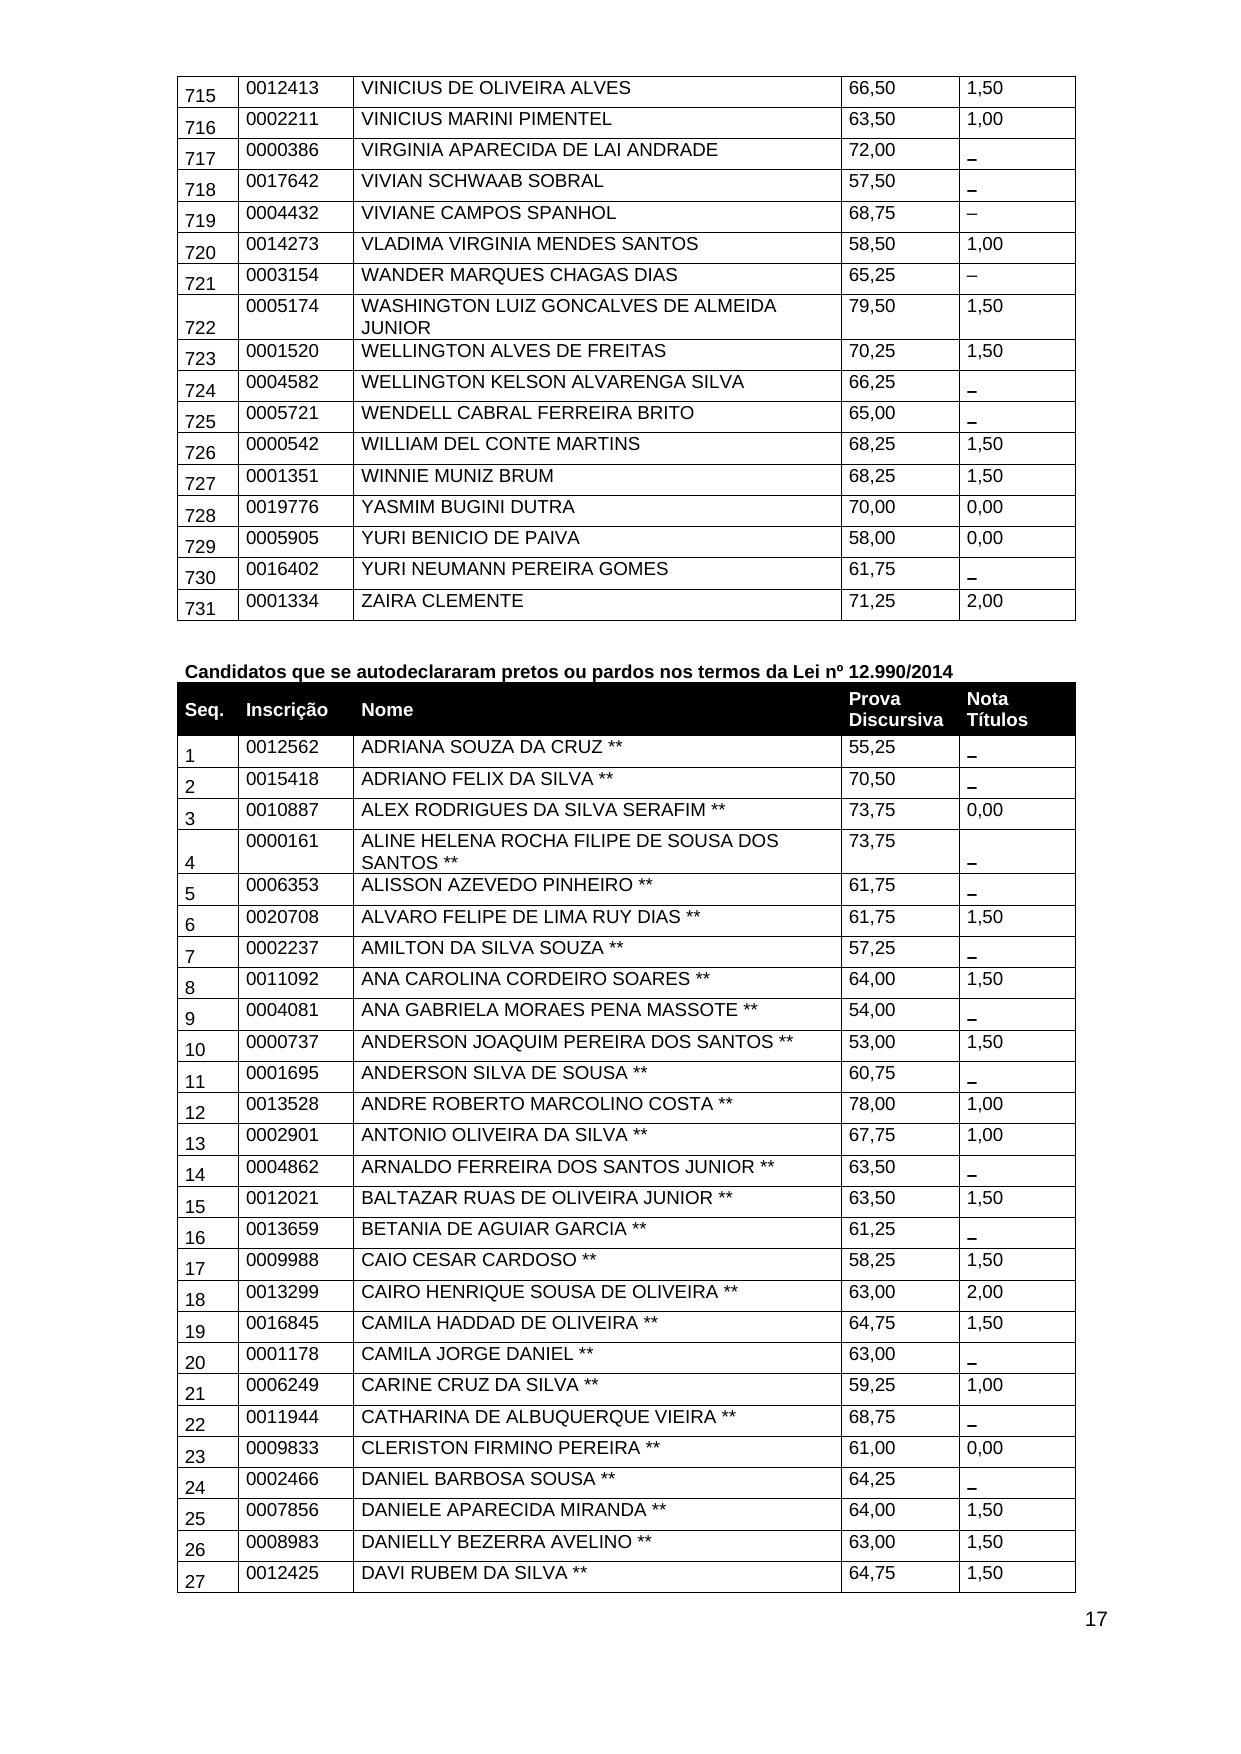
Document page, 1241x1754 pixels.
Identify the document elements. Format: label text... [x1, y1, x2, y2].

table_cell WILLIAM DEL CONTE MARTINS [354, 433, 841, 463]
table_cell 79,50 [842, 295, 959, 338]
table_cell – [960, 1343, 1075, 1373]
table_cell 0013528 [239, 1093, 353, 1123]
table_header [960, 1499, 1075, 1530]
table_cell 63,50 [842, 1187, 959, 1217]
table_header [239, 1218, 353, 1248]
table_header [239, 1343, 353, 1373]
table_header [960, 1093, 1075, 1123]
table_header [354, 874, 841, 905]
table_cell 0005905 [239, 527, 353, 557]
table_cell 5 [178, 874, 238, 904]
table_cell 715 [178, 77, 238, 107]
table_cell 1,50 [960, 465, 1075, 495]
table_header [354, 1468, 841, 1498]
table_cell 1,50 [960, 1562, 1075, 1592]
table_cell – [960, 170, 1075, 201]
table_header [842, 233, 959, 263]
table_header [842, 108, 959, 138]
table_header [178, 170, 238, 201]
table_cell 63,00 [842, 1343, 959, 1373]
table_cell 0016845 [239, 1312, 353, 1342]
table_cell 58,00 [842, 527, 959, 557]
table_header [960, 1218, 1075, 1248]
table_header [178, 496, 238, 526]
table_header [960, 233, 1075, 263]
table_cell 67,75 [842, 1124, 959, 1154]
table_cell WASHINGTON LUIZ GONCALVES DE ALMEIDA JUNIOR [354, 295, 841, 338]
table_header [354, 77, 841, 107]
table_header [354, 1031, 841, 1061]
table_cell 0001334 [239, 590, 353, 620]
table_cell 0004081 [239, 999, 353, 1029]
table_cell – [960, 1156, 1075, 1186]
table_cell 73,75 [842, 830, 959, 873]
table_header [239, 999, 353, 1030]
table_header [842, 1343, 959, 1373]
table_cell 65,00 [842, 402, 959, 432]
table_header [842, 465, 959, 495]
table_header [960, 1031, 1075, 1061]
table_header [239, 1562, 353, 1592]
table_header [239, 830, 353, 873]
table_cell CARINE CRUZ DA SILVA ** [354, 1374, 841, 1404]
table_cell 0000737 [239, 1031, 353, 1061]
table_cell 727 [178, 465, 238, 495]
table_cell ADRIANA SOUZA DA CRUZ ** [354, 736, 841, 767]
table_header [178, 1218, 238, 1248]
table_header [354, 1499, 841, 1530]
table_cell 12 [178, 1093, 238, 1123]
table_header [178, 830, 238, 873]
table_header [842, 937, 959, 967]
table_header [178, 1437, 238, 1467]
table_header [167, 76, 1111, 1593]
table_header [354, 937, 841, 967]
table_header [239, 590, 353, 620]
table_cell 57,25 [842, 937, 959, 967]
table_cell 19 [178, 1312, 238, 1342]
table_cell DANIELLY BEZERRA AVELINO ** [354, 1531, 841, 1561]
table_cell 0009988 [239, 1249, 353, 1279]
table_cell 0001520 [239, 340, 353, 370]
table_header [239, 1124, 353, 1155]
table_header [842, 874, 959, 905]
table_header [178, 1093, 238, 1123]
table_cell 724 [178, 371, 238, 401]
table_header [178, 433, 238, 464]
table_header [178, 1499, 238, 1530]
table_header [178, 874, 238, 905]
table_header [178, 1281, 238, 1311]
table_cell 9 [178, 999, 238, 1029]
table_cell 730 [178, 558, 238, 588]
table_header [239, 736, 353, 767]
table_cell 0006249 [239, 1374, 353, 1404]
table_header [960, 830, 1075, 873]
table_header [842, 1218, 959, 1248]
table_cell – [960, 937, 1075, 967]
table_cell [177, 621, 1076, 651]
table_cell 0012413 [239, 77, 353, 107]
table_header [354, 1281, 841, 1311]
table_cell 66,25 [842, 371, 959, 401]
table_cell 64,00 [842, 968, 959, 998]
table_cell DANIEL BARBOSA SOUSA ** [354, 1468, 841, 1498]
table_header [354, 433, 841, 464]
table_cell 0017642 [239, 170, 353, 201]
table_header [239, 433, 353, 464]
table_header [842, 295, 959, 339]
table_header [239, 1312, 353, 1342]
table_cell 1,50 [960, 1187, 1075, 1217]
table_header [960, 1531, 1075, 1561]
table_cell 4 [178, 830, 238, 873]
table_header [354, 1156, 841, 1186]
table_header [960, 1156, 1075, 1186]
table_cell 68,75 [842, 1406, 959, 1436]
table_cell 1,00 [960, 1093, 1075, 1123]
table_header [960, 1343, 1075, 1373]
table_cell 0010887 [239, 799, 353, 829]
table_header [842, 340, 959, 370]
table_cell – [960, 999, 1075, 1029]
table_header [842, 1062, 959, 1092]
table_header [239, 139, 353, 169]
table_header [178, 371, 238, 401]
table_cell ANA GABRIELA MORAES PENA MASSOTE ** [354, 999, 841, 1029]
table_header [178, 1249, 238, 1280]
table_header [842, 968, 959, 998]
table_cell 78,00 [842, 1093, 959, 1123]
table_header [178, 590, 238, 620]
table_header [178, 77, 238, 107]
table_cell 11 [178, 1062, 238, 1092]
table_cell BETANIA DE AGUIAR GARCIA ** [354, 1218, 841, 1248]
table_cell 7 [178, 937, 238, 967]
table_header [239, 937, 353, 967]
table_header [354, 906, 841, 936]
table_header [178, 1562, 238, 1592]
table_cell – [960, 830, 1075, 873]
table_cell 70,25 [842, 340, 959, 370]
table_header [178, 1406, 238, 1436]
table_header [178, 139, 238, 169]
table_cell 72,00 [842, 139, 959, 169]
table_cell – [960, 874, 1075, 904]
table_header [178, 527, 238, 557]
table_cell VIVIAN SCHWAAB SOBRAL [354, 170, 841, 201]
table_cell CLERISTON FIRMINO PEREIRA ** [354, 1437, 841, 1467]
table_cell 1 [178, 736, 238, 767]
table_header [960, 496, 1075, 526]
table_cell 726 [178, 433, 238, 463]
table_header [178, 1374, 238, 1405]
table_cell 59,25 [842, 1374, 959, 1404]
table_header [239, 1531, 353, 1561]
table_header [960, 1406, 1075, 1436]
table_cell 0,00 [960, 496, 1075, 526]
table_cell 0004582 [239, 371, 353, 401]
table_cell YASMIM BUGINI DUTRA [354, 496, 841, 526]
table_header [239, 108, 353, 138]
table_header [842, 590, 959, 620]
table_cell 1,50 [960, 1312, 1075, 1342]
table_cell 1,00 [960, 108, 1075, 138]
table_header [178, 558, 238, 589]
table_cell 6 [178, 906, 238, 936]
table_header [178, 108, 238, 138]
table_header [239, 340, 353, 370]
table_cell 64,75 [842, 1562, 959, 1592]
table_cell 1,00 [960, 1124, 1075, 1154]
table_cell 2,00 [960, 590, 1075, 620]
table_cell Nota Títulos [960, 683, 1075, 735]
table_cell 0005174 [239, 295, 353, 338]
table_header [178, 1343, 238, 1373]
table_cell 722 [178, 295, 238, 338]
table_cell ALEX RODRIGUES DA SILVA SERAFIM ** [354, 799, 841, 829]
table_cell 55,25 [842, 736, 959, 767]
table_header [239, 233, 353, 263]
table_header [960, 906, 1075, 936]
table_header [178, 937, 238, 967]
table_header [960, 402, 1075, 432]
table_header [239, 558, 353, 589]
table_cell – [960, 264, 1075, 294]
table_header [178, 340, 238, 370]
table_header [354, 170, 841, 201]
table_header [354, 590, 841, 620]
table_cell 1,50 [960, 340, 1075, 370]
table_header [354, 1531, 841, 1561]
table_cell 61,75 [842, 874, 959, 904]
table_cell 57,50 [842, 170, 959, 201]
table_header [354, 465, 841, 495]
table_cell 1,00 [960, 233, 1075, 263]
table_cell 0004862 [239, 1156, 353, 1186]
table_cell 65,25 [842, 264, 959, 294]
table_header [239, 465, 353, 495]
table_cell 22 [178, 1406, 238, 1436]
table_cell 60,75 [842, 1062, 959, 1092]
table_cell 0002901 [239, 1124, 353, 1154]
table_cell DANIELE APARECIDA MIRANDA ** [354, 1499, 841, 1529]
table_header [354, 558, 841, 589]
table_header [239, 1249, 353, 1280]
table_header [842, 527, 959, 557]
table_header [842, 1249, 959, 1280]
table_cell 0008983 [239, 1531, 353, 1561]
table_cell 68,75 [842, 202, 959, 232]
table_cell – [960, 1468, 1075, 1498]
table_header [960, 999, 1075, 1030]
table_header [960, 1374, 1075, 1405]
table_header [178, 799, 238, 829]
table_header [354, 1562, 841, 1592]
table_header [239, 1468, 353, 1498]
table_cell ANDRE ROBERTO MARCOLINO COSTA ** [354, 1093, 841, 1123]
table_header [960, 433, 1075, 464]
table_cell 66,50 [842, 77, 959, 107]
table_header [178, 1062, 238, 1092]
table_cell 0012021 [239, 1187, 353, 1217]
table_header [842, 1374, 959, 1405]
table_header [842, 558, 959, 589]
table_cell ANTONIO OLIVEIRA DA SILVA ** [354, 1124, 841, 1154]
table_cell Candidatos que se autodeclararam pretos ou pardos nos termos da Lei nº 12.990/2014 [177, 651, 1076, 682]
table_header [842, 371, 959, 401]
table_cell 58,25 [842, 1249, 959, 1279]
table_header [239, 1062, 353, 1092]
table_header [842, 768, 959, 798]
table_cell 718 [178, 170, 238, 201]
table_header [239, 874, 353, 905]
table_header [842, 1031, 959, 1061]
table_header [960, 465, 1075, 495]
table_header [178, 1531, 238, 1561]
table_cell 720 [178, 233, 238, 263]
table_cell 0019776 [239, 496, 353, 526]
table_header [842, 1281, 959, 1311]
table_header [842, 1124, 959, 1155]
table_cell VIRGINIA APARECIDA DE LAI ANDRADE [354, 139, 841, 169]
table_cell 70,00 [842, 496, 959, 526]
table_cell 20 [178, 1343, 238, 1373]
table_cell 63,50 [842, 108, 959, 138]
table_header [239, 264, 353, 294]
table_header [239, 799, 353, 829]
table_header [960, 736, 1075, 767]
table_header [354, 1093, 841, 1123]
table_cell 0,00 [960, 799, 1075, 829]
table_cell ZAIRA CLEMENTE [354, 590, 841, 620]
table_header [239, 1187, 353, 1217]
table_cell – [960, 1218, 1075, 1248]
table_cell 70,50 [842, 768, 959, 798]
table_cell 16 [178, 1218, 238, 1248]
table_cell CAIO CESAR CARDOSO ** [354, 1249, 841, 1279]
table_cell – [960, 558, 1075, 588]
table_header [842, 264, 959, 294]
table_cell 63,00 [842, 1281, 959, 1311]
table_header [960, 1437, 1075, 1467]
table_cell 0016402 [239, 558, 353, 588]
table_cell 0,00 [960, 1437, 1075, 1467]
table_header [960, 295, 1075, 339]
table_cell 731 [178, 590, 238, 620]
table_cell 14 [178, 1156, 238, 1186]
table_header [842, 736, 959, 767]
table_cell 0004432 [239, 202, 353, 232]
table_header [239, 1093, 353, 1123]
table_cell 1,50 [960, 1499, 1075, 1529]
table_cell 61,75 [842, 558, 959, 588]
table_header [842, 402, 959, 432]
table_header [239, 968, 353, 998]
table_header [960, 1124, 1075, 1155]
table_cell 0000161 [239, 830, 353, 873]
table_header [354, 1374, 841, 1405]
table_cell 64,25 [842, 1468, 959, 1498]
table_header [178, 736, 238, 767]
table_header [842, 433, 959, 464]
table_header [842, 906, 959, 936]
table_header [354, 799, 841, 829]
table_header [239, 768, 353, 798]
table_cell 0,00 [960, 527, 1075, 557]
table_cell 723 [178, 340, 238, 370]
table_header [178, 768, 238, 798]
table_header [960, 77, 1075, 107]
table_cell CAMILA HADDAD DE OLIVEIRA ** [354, 1312, 841, 1342]
table_cell 0015418 [239, 768, 353, 798]
table_header [960, 139, 1075, 169]
table_cell 717 [178, 139, 238, 169]
table_cell ALINE HELENA ROCHA FILIPE DE SOUSA DOS SANTOS ** [354, 830, 841, 873]
table_cell 0002237 [239, 937, 353, 967]
table_cell 0007856 [239, 1499, 353, 1529]
table_header [842, 139, 959, 169]
table_cell 0001695 [239, 1062, 353, 1092]
table_cell 0002211 [239, 108, 353, 138]
table_cell VLADIMA VIRGINIA MENDES SANTOS [354, 233, 841, 263]
table_cell 17 [178, 1249, 238, 1279]
table_header [239, 527, 353, 557]
table_header [354, 1343, 841, 1373]
table_cell ADRIANO FELIX DA SILVA ** [354, 768, 841, 798]
table_header [960, 590, 1075, 620]
table_cell 0011944 [239, 1406, 353, 1436]
table_cell YURI BENICIO DE PAIVA [354, 527, 841, 557]
table_cell 0009833 [239, 1437, 353, 1467]
table_cell 1,50 [960, 1031, 1075, 1061]
table_cell ANDERSON SILVA DE SOUSA ** [354, 1062, 841, 1092]
table_header [354, 108, 841, 138]
table_header [960, 1281, 1075, 1311]
table_cell 0006353 [239, 874, 353, 904]
table_cell AMILTON DA SILVA SOUZA ** [354, 937, 841, 967]
table_cell 10 [178, 1031, 238, 1061]
table_header [960, 874, 1075, 905]
table_header [178, 233, 238, 263]
table_cell 64,00 [842, 1499, 959, 1529]
table_header [178, 1468, 238, 1498]
table_cell CATHARINA DE ALBUQUERQUE VIEIRA ** [354, 1406, 841, 1436]
table_header [960, 202, 1075, 232]
table_header [960, 264, 1075, 294]
table_cell 24 [178, 1468, 238, 1498]
table_header [178, 999, 238, 1030]
table_header [239, 77, 353, 107]
table_cell 1,50 [960, 77, 1075, 107]
table_cell – [960, 1406, 1075, 1436]
table_header [178, 1312, 238, 1342]
table_header [354, 736, 841, 767]
table_header [842, 77, 959, 107]
table_header [960, 340, 1075, 370]
table_cell ANA CAROLINA CORDEIRO SOARES ** [354, 968, 841, 998]
table_header [354, 264, 841, 294]
table_cell 729 [178, 527, 238, 557]
table_cell Prova Discursiva [842, 683, 959, 735]
table_header [842, 1562, 959, 1592]
table_cell ALISSON AZEVEDO PINHEIRO ** [354, 874, 841, 904]
table_header [178, 202, 238, 232]
table_cell 0014273 [239, 233, 353, 263]
table_cell – [960, 768, 1075, 798]
table_cell 1,00 [960, 1374, 1075, 1404]
table_cell ANDERSON JOAQUIM PEREIRA DOS SANTOS ** [354, 1031, 841, 1061]
table_header [239, 1156, 353, 1186]
table_cell – [960, 139, 1075, 169]
table_cell DAVI RUBEM DA SILVA ** [354, 1562, 841, 1592]
table_header [960, 1249, 1075, 1280]
table_header [960, 937, 1075, 967]
table_cell ALVARO FELIPE DE LIMA RUY DIAS ** [354, 906, 841, 936]
table_header [960, 527, 1075, 557]
table_header [354, 1187, 841, 1217]
table_header [239, 295, 353, 339]
table_header [960, 768, 1075, 798]
table_header [178, 465, 238, 495]
table_cell – [960, 371, 1075, 401]
table_header [239, 1499, 353, 1530]
table_header [842, 1156, 959, 1186]
table_header [239, 496, 353, 526]
table_header [842, 1406, 959, 1436]
table_cell 68,25 [842, 465, 959, 495]
table_header [354, 1124, 841, 1155]
table_header [178, 968, 238, 998]
table_header [354, 999, 841, 1030]
table_header [354, 202, 841, 232]
table_cell 719 [178, 202, 238, 232]
table_cell 0001178 [239, 1343, 353, 1373]
table_cell 63,00 [842, 1531, 959, 1561]
table_cell 0002466 [239, 1468, 353, 1498]
table_cell 58,50 [842, 233, 959, 263]
table_header [354, 340, 841, 370]
table_cell 0012562 [239, 736, 353, 767]
table_header [354, 496, 841, 526]
table_cell WANDER MARQUES CHAGAS DIAS [354, 264, 841, 294]
table_cell 61,25 [842, 1218, 959, 1248]
table_cell WENDELL CABRAL FERREIRA BRITO [354, 402, 841, 432]
table_header [960, 1562, 1075, 1592]
table_cell 53,00 [842, 1031, 959, 1061]
table_header [354, 1062, 841, 1092]
table_cell 1,50 [960, 1531, 1075, 1561]
table_cell 21 [178, 1374, 238, 1404]
table_header [239, 906, 353, 936]
table_header [960, 371, 1075, 401]
table_cell 61,75 [842, 906, 959, 936]
table_header [354, 371, 841, 401]
table_cell 61,00 [842, 1437, 959, 1467]
table_header [842, 1093, 959, 1123]
table_cell 728 [178, 496, 238, 526]
table_cell ARNALDO FERREIRA DOS SANTOS JUNIOR ** [354, 1156, 841, 1186]
table_header [178, 295, 238, 339]
table_header [354, 1437, 841, 1467]
table_cell – [960, 736, 1075, 767]
table_header [354, 830, 841, 873]
table_cell 1,50 [960, 968, 1075, 998]
table_cell VIVIANE CAMPOS SPANHOL [354, 202, 841, 232]
table_cell 1,50 [960, 906, 1075, 936]
table_cell 716 [178, 108, 238, 138]
table_cell 15 [178, 1187, 238, 1217]
table_cell WELLINGTON KELSON ALVARENGA SILVA [354, 371, 841, 401]
table_cell VINICIUS MARINI PIMENTEL [354, 108, 841, 138]
table_header [960, 558, 1075, 589]
table_header [354, 968, 841, 998]
table_cell 71,25 [842, 590, 959, 620]
table_cell – [960, 202, 1075, 232]
table_header [178, 1031, 238, 1061]
table_header [842, 1437, 959, 1467]
table_cell Seq. [178, 683, 238, 735]
table_cell 2,00 [960, 1281, 1075, 1311]
table_header [239, 402, 353, 432]
table_header [354, 527, 841, 557]
table_header [178, 1156, 238, 1186]
table_cell 0013299 [239, 1281, 353, 1311]
table_cell 0013659 [239, 1218, 353, 1248]
table_header [354, 295, 841, 339]
table_header [842, 1187, 959, 1217]
table_header [842, 202, 959, 232]
table_cell CAMILA JORGE DANIEL ** [354, 1343, 841, 1373]
table_cell 0001351 [239, 465, 353, 495]
table_cell Nome [354, 683, 841, 735]
table_cell 1,50 [960, 433, 1075, 463]
table_cell 64,75 [842, 1312, 959, 1342]
table_header [960, 1468, 1075, 1498]
table_header [960, 1062, 1075, 1092]
table_cell WELLINGTON ALVES DE FREITAS [354, 340, 841, 370]
table_cell – [960, 1062, 1075, 1092]
table_header [354, 233, 841, 263]
table_header [960, 170, 1075, 201]
table_header [842, 170, 959, 201]
table_header [178, 402, 238, 432]
table_header [178, 1187, 238, 1217]
table_cell Inscrição [239, 683, 353, 735]
table_header [842, 999, 959, 1030]
table_cell 0000386 [239, 139, 353, 169]
table_header [842, 830, 959, 873]
table_cell 0003154 [239, 264, 353, 294]
table_cell 68,25 [842, 433, 959, 463]
table_header [354, 1218, 841, 1248]
table_header [842, 496, 959, 526]
table_cell 3 [178, 799, 238, 829]
table_cell 54,00 [842, 999, 959, 1029]
table_cell 0000542 [239, 433, 353, 463]
table_header [354, 1249, 841, 1280]
table_cell 25 [178, 1499, 238, 1529]
table_header [354, 1406, 841, 1436]
table_header [354, 402, 841, 432]
table_header [960, 799, 1075, 829]
table_cell CAIRO HENRIQUE SOUSA DE OLIVEIRA ** [354, 1281, 841, 1311]
table_cell 1,50 [960, 295, 1075, 338]
table_cell VINICIUS DE OLIVEIRA ALVES [354, 77, 841, 107]
table_header [239, 1374, 353, 1405]
table_cell YURI NEUMANN PEREIRA GOMES [354, 558, 841, 588]
table_header [239, 1406, 353, 1436]
table_header [842, 1531, 959, 1561]
table_cell 26 [178, 1531, 238, 1561]
table_header [178, 1124, 238, 1155]
table_cell 27 [178, 1562, 238, 1592]
table_header [354, 1312, 841, 1342]
table_header [178, 906, 238, 936]
table_header [239, 170, 353, 201]
table_header [239, 371, 353, 401]
table_cell 0012425 [239, 1562, 353, 1592]
table_cell WINNIE MUNIZ BRUM [354, 465, 841, 495]
table_header [354, 768, 841, 798]
table_header [239, 1281, 353, 1311]
table_header [842, 1312, 959, 1342]
table_header [239, 1031, 353, 1061]
table_header [178, 264, 238, 294]
table_cell 8 [178, 968, 238, 998]
table_cell 18 [178, 1281, 238, 1311]
table_header [960, 1187, 1075, 1217]
table_cell BALTAZAR RUAS DE OLIVEIRA JUNIOR ** [354, 1187, 841, 1217]
table_cell 0020708 [239, 906, 353, 936]
table_cell 23 [178, 1437, 238, 1467]
table_header [239, 1437, 353, 1467]
table_cell 13 [178, 1124, 238, 1154]
table_cell 73,75 [842, 799, 959, 829]
table_cell 1,50 [960, 1249, 1075, 1279]
table_cell 0005721 [239, 402, 353, 432]
table_cell 721 [178, 264, 238, 294]
table_header [842, 1499, 959, 1530]
table_header [842, 1468, 959, 1498]
table_cell 725 [178, 402, 238, 432]
table_header [354, 139, 841, 169]
table_cell – [960, 402, 1075, 432]
table_header [960, 1312, 1075, 1342]
table_header [239, 202, 353, 232]
table_cell 0011092 [239, 968, 353, 998]
table_header [960, 108, 1075, 138]
table_header [960, 968, 1075, 998]
table_cell 63,50 [842, 1156, 959, 1186]
table_cell 2 [178, 768, 238, 798]
table_header [842, 799, 959, 829]
